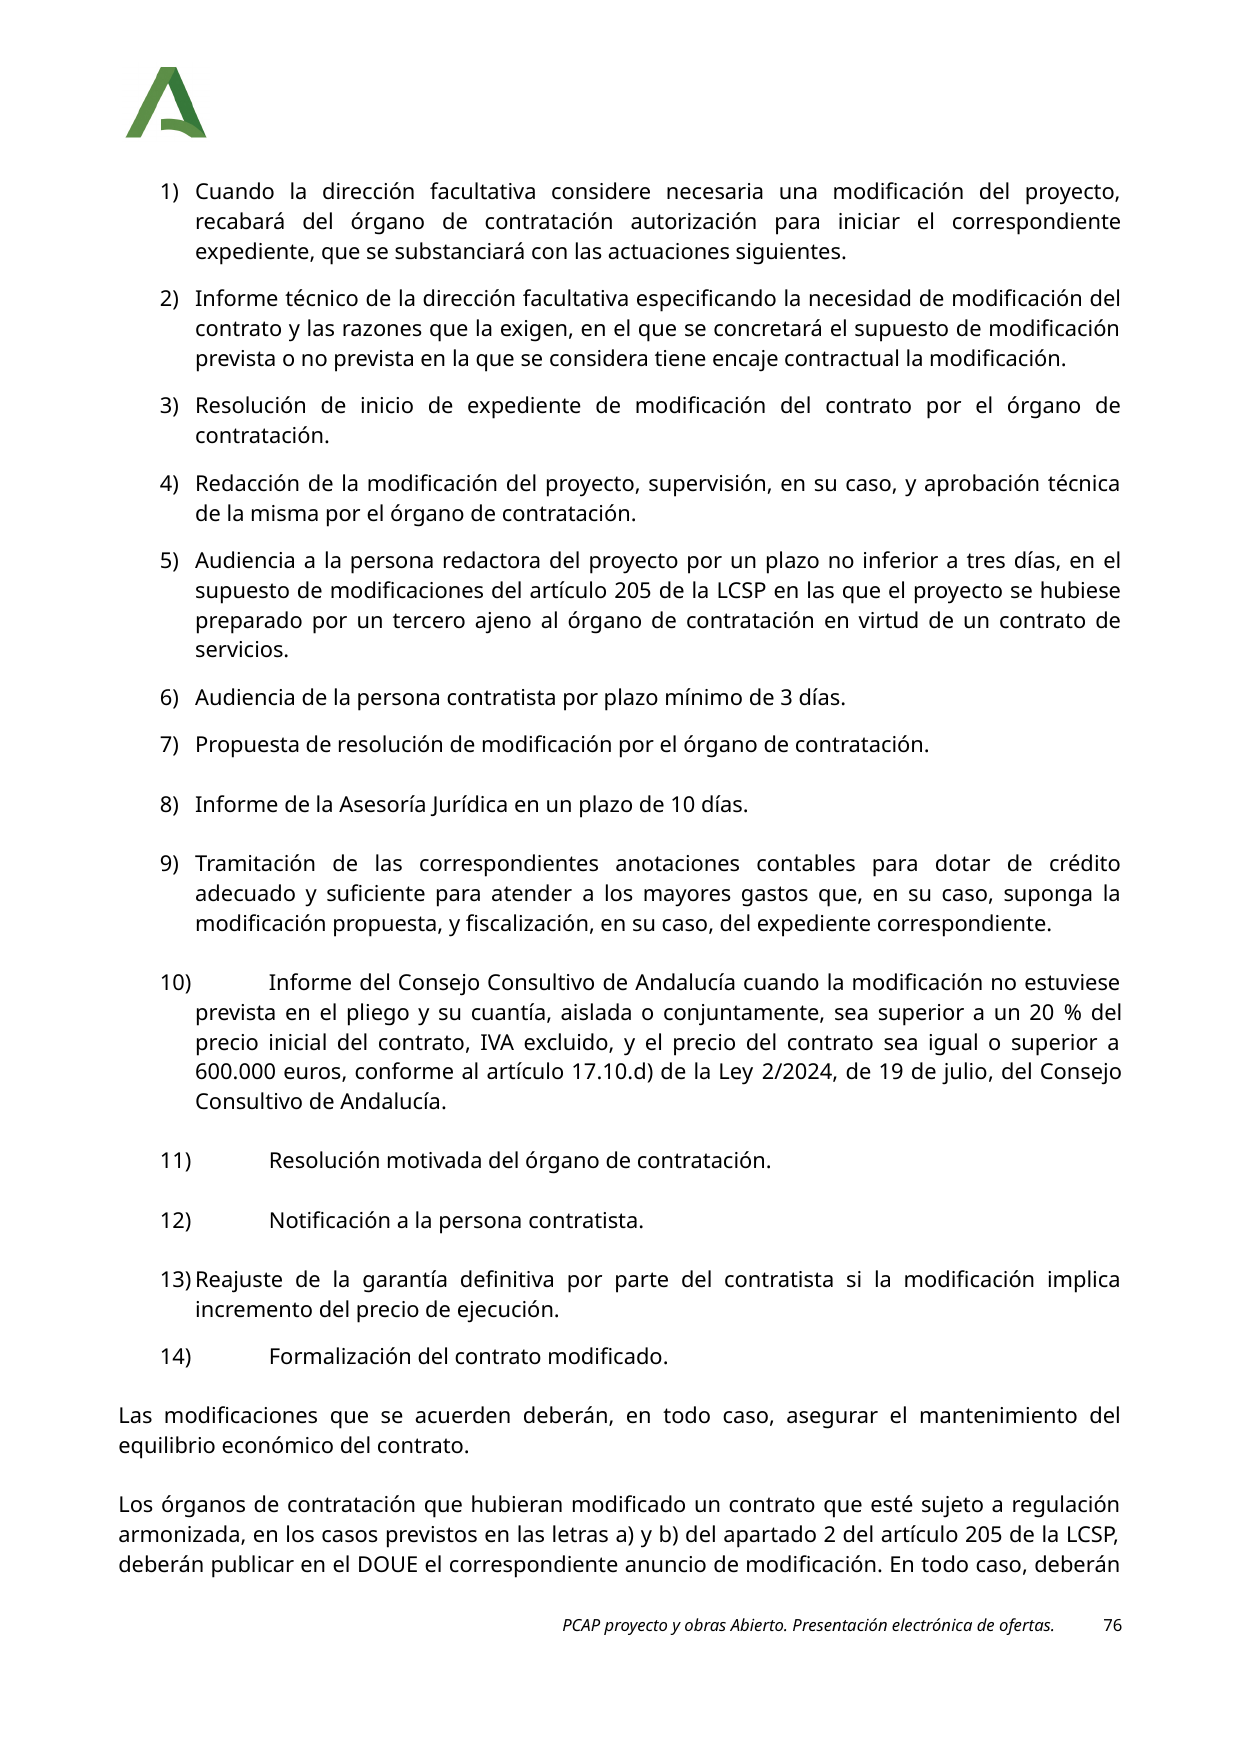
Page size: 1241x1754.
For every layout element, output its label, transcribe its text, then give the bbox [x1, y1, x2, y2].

text 5) Audiencia a la persona redactora del proyecto por un plazo no inferior a tres días, en el supuesto de modificaciones del artículo 205 de la LCSP en las que el proyecto se hubiese preparado por un tercero ajeno al órgano de contratación en virtud de un contrato de servicios. [159, 545, 1122, 664]
text 9) Tramitación de las correspondientes anotaciones contables para dotar de crédito adecuado y suficiente para atender a los mayores gastos que, en su caso, suponga la modificación propuesta, y fiscalización, en su caso, del expediente correspondiente. [159, 848, 1122, 937]
text 4) Redacción de la modificación del proyecto, supervisión, en su caso, y aprobación técnica de la misma por el órgano de contratación. [159, 468, 1122, 527]
text 12) Notificación a la persona contratista. [159, 1204, 1122, 1234]
text 7) Propuesta de resolución de modificación por el órgano de contratación. [159, 729, 1122, 759]
text 13) Reajuste de la garantía definitiva por parte del contratista si la modificación implica incremento del precio de ejecución. [159, 1264, 1122, 1323]
text 8) Informe de la Asesoría Jurídica en un plazo de 10 días. [159, 789, 1122, 818]
text 2) Informe técnico de la dirección facultativa especificando la necesidad de modificación del contrato y las razones que la exigen, en el que se concretará el supuesto de modificación prevista o no prevista en la que se considera tiene encaje contractual la modificación. [159, 283, 1122, 373]
text 14) Formalización del contrato modificado. [159, 1341, 1122, 1371]
text Las modificaciones que se acuerden deberán, en todo caso, asegurar el mantenimiento del equilibrio económico del contrato. [118, 1400, 1122, 1460]
picture [121, 62, 210, 142]
text 6) Audiencia de la persona contratista por plazo mínimo de 3 días. [159, 682, 1122, 712]
text 10) Informe del Consejo Consultivo de Andalucía cuando la modificación no estuviese prevista en el pliego y su cuantía, aislada o conjuntamente, sea superior a un 20 % del precio inicial del contrato, IVA excluido, y el precio del contrato sea igual o superior a 600.000 euros, conforme al artículo 17.10.d) de la Ley 2/2024, de 19 de julio, del Consejo Consultivo de Andalucía. [159, 967, 1122, 1116]
text Los órganos de contratación que hubieran modificado un contrato que esté sujeto a regulación armonizada, en los casos previstos en las letras a) y b) del apartado 2 del artículo 205 de la LCSP, deberán publicar en el DOUE el correspondiente anuncio de modificación. En todo caso, deberán [118, 1489, 1122, 1579]
text 11) Resolución motivada del órgano de contratación. [159, 1145, 1122, 1175]
text 1) Cuando la dirección facultativa considere necesaria una modificación del proyecto, recabará del órgano de contratación autorización para iniciar el correspondiente expediente, que se substanciará con las actuaciones siguientes. [159, 176, 1122, 266]
text 3) Resolución de inicio de expediente de modificación del contrato por el órgano de contratación. [159, 391, 1122, 450]
